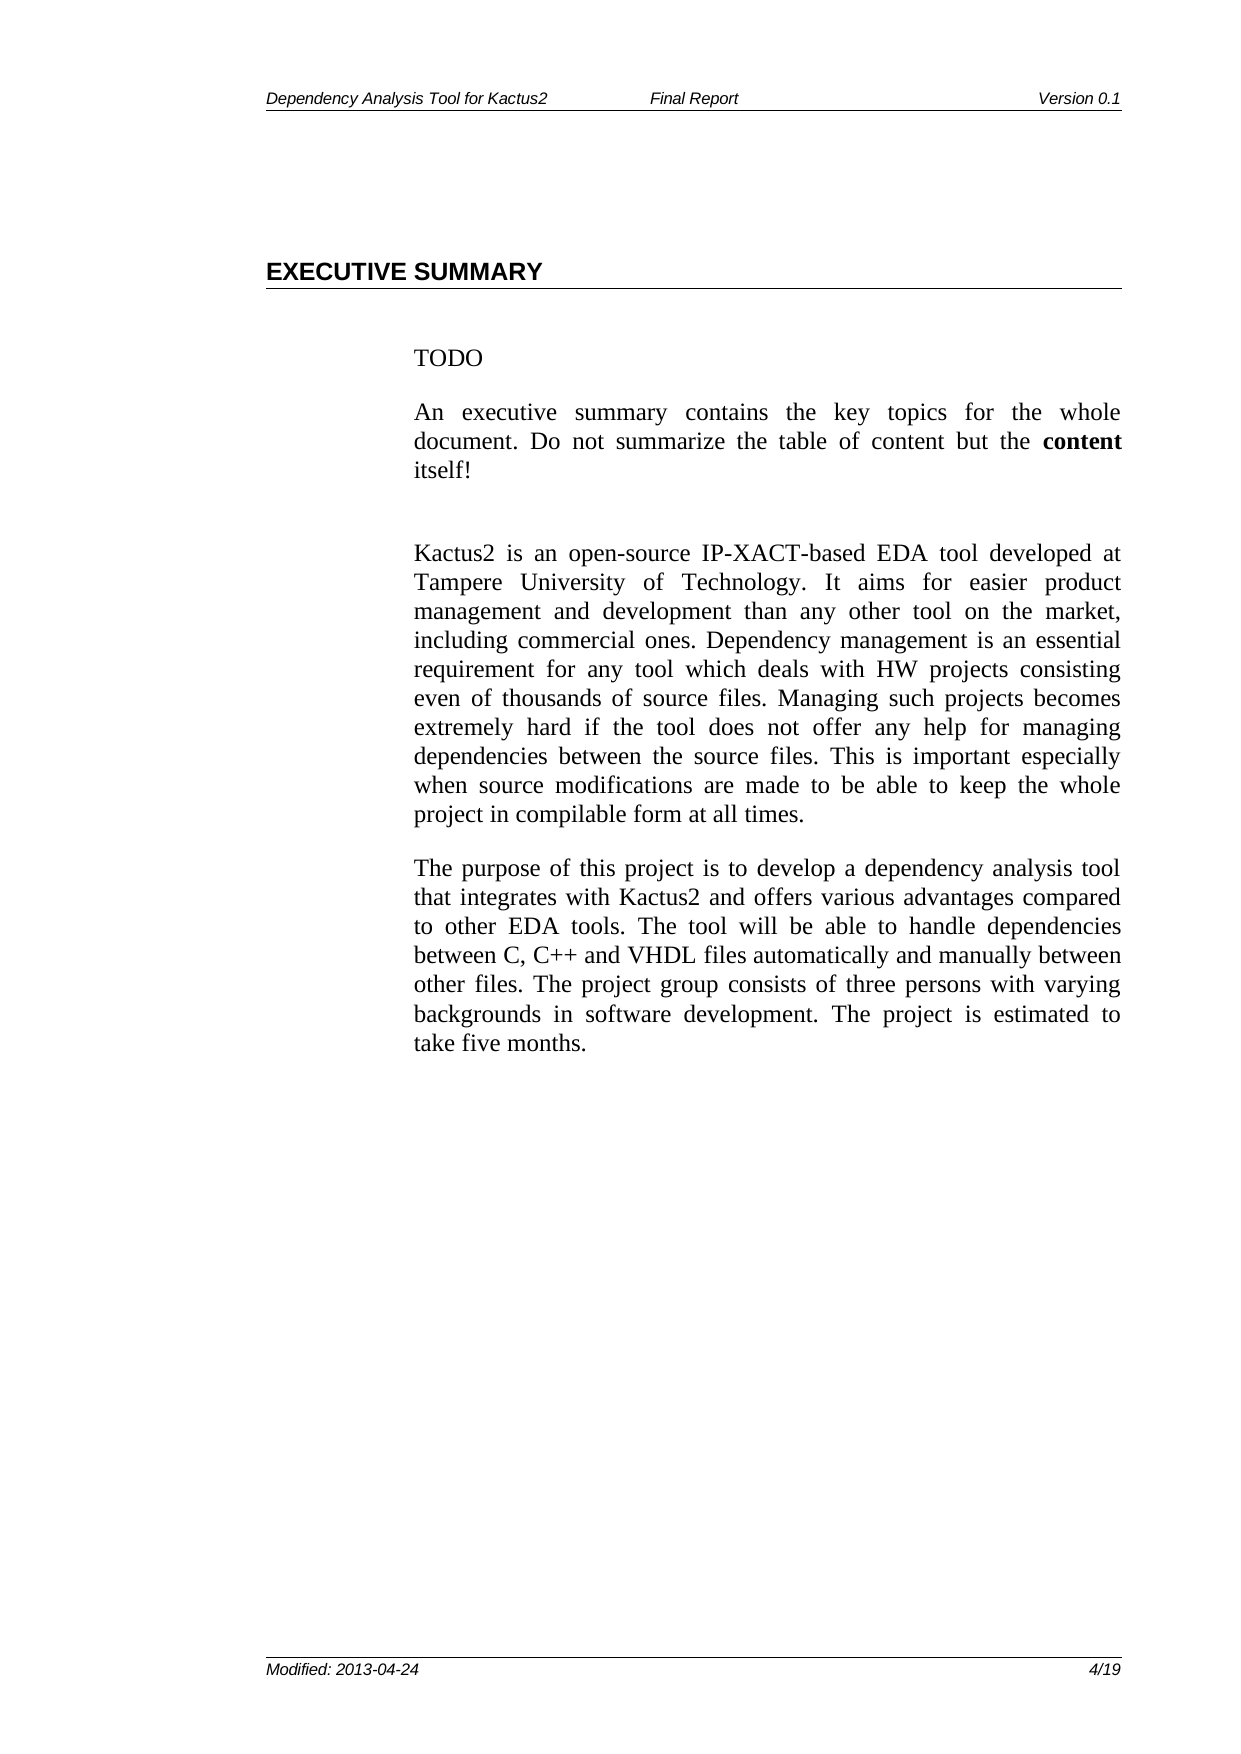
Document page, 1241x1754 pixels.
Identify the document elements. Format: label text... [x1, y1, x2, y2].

text An executive summary contains the key topics for the whole document. Do not summarize the table of content but the content itself! [413, 397, 1122, 484]
list Executive summary [266, 257, 1122, 288]
text The purpose of this project is to develop a dependency analysis tool that integrates with Kactus2 and offers various advantages compared to other EDA tools. The tool will be able to handle dependencies between C, C++ and VHDL files automatically and manually between other files. The project group consists of three persons with varying backgrounds in software development. The project is estimated to take five months. [413, 853, 1122, 1057]
text TODO [413, 343, 1122, 372]
text Kactus2 is an open-source IP-XACT-based EDA tool developed at Tampere University of Technology. It aims for easier product management and development than any other tool on the market, including commercial ones. Dependency management is an essential requirement for any tool which deals with HW projects consisting even of thousands of source files. Managing such projects becomes extremely hard if the tool does not offer any help for managing dependencies between the source files. This is important especially when source modifications are made to be able to keep the whole project in compilable form at all times. [413, 509, 1122, 828]
